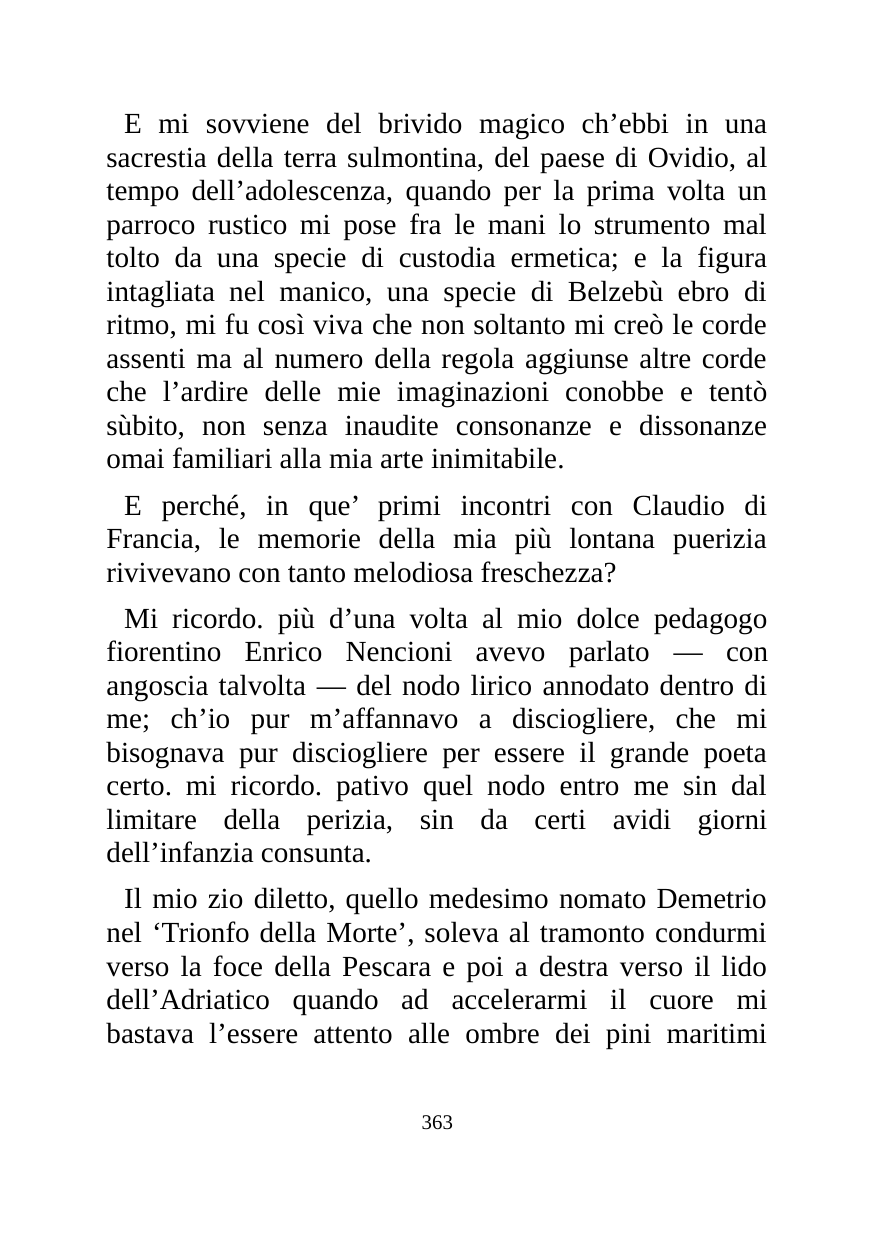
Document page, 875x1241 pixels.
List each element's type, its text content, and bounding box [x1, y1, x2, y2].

text E perché, in que’ primi incontri con Claudio di Francia, le memorie della mia più lontana puerizia rivivevano con tanto melodiosa freschezza? [106, 488, 768, 588]
text E mi sovviene del brivido magico ch’ebbi in una sacrestia della terra sulmontina, del paese di Ovidio, al tempo dell’adolescenza, quando per la prima volta un parroco rustico mi pose fra le mani lo strumento mal tolto da una specie di custodia ermetica; e la figura intagliata nel manico, una specie di Belzebù ebro di ritmo, mi fu così viva che non soltanto mi creò le corde assenti ma al numero della regola aggiunse altre corde che l’ardire delle mie imaginazioni conobbe e tentò sùbito, non senza inaudite consonanze e dissonanze omai familiari alla mia arte inimitabile. [106, 106, 768, 475]
text Mi ricordo. più d’una volta al mio dolce pedagogo fiorentino Enrico Nencioni avevo parlato — con angoscia talvolta — del nodo lirico annodato dentro di me; ch’io pur m’affannavo a disciogliere, che mi bisognava pur disciogliere per essere il grande poeta certo. mi ricordo. pativo quel nodo entro me sin dal limitare della perizia, sin da certi avidi giorni dell’infanzia consunta. [106, 601, 768, 869]
text Il mio zio diletto, quello medesimo nomato Demetrio nel ‘Trionfo della Morte’, soleva al tramonto condurmi verso la foce della Pescara e poi a destra verso il lido dell’Adriatico quando ad accelerarmi il cuore mi bastava l’essere attento alle ombre dei pini maritimi [106, 882, 768, 1049]
